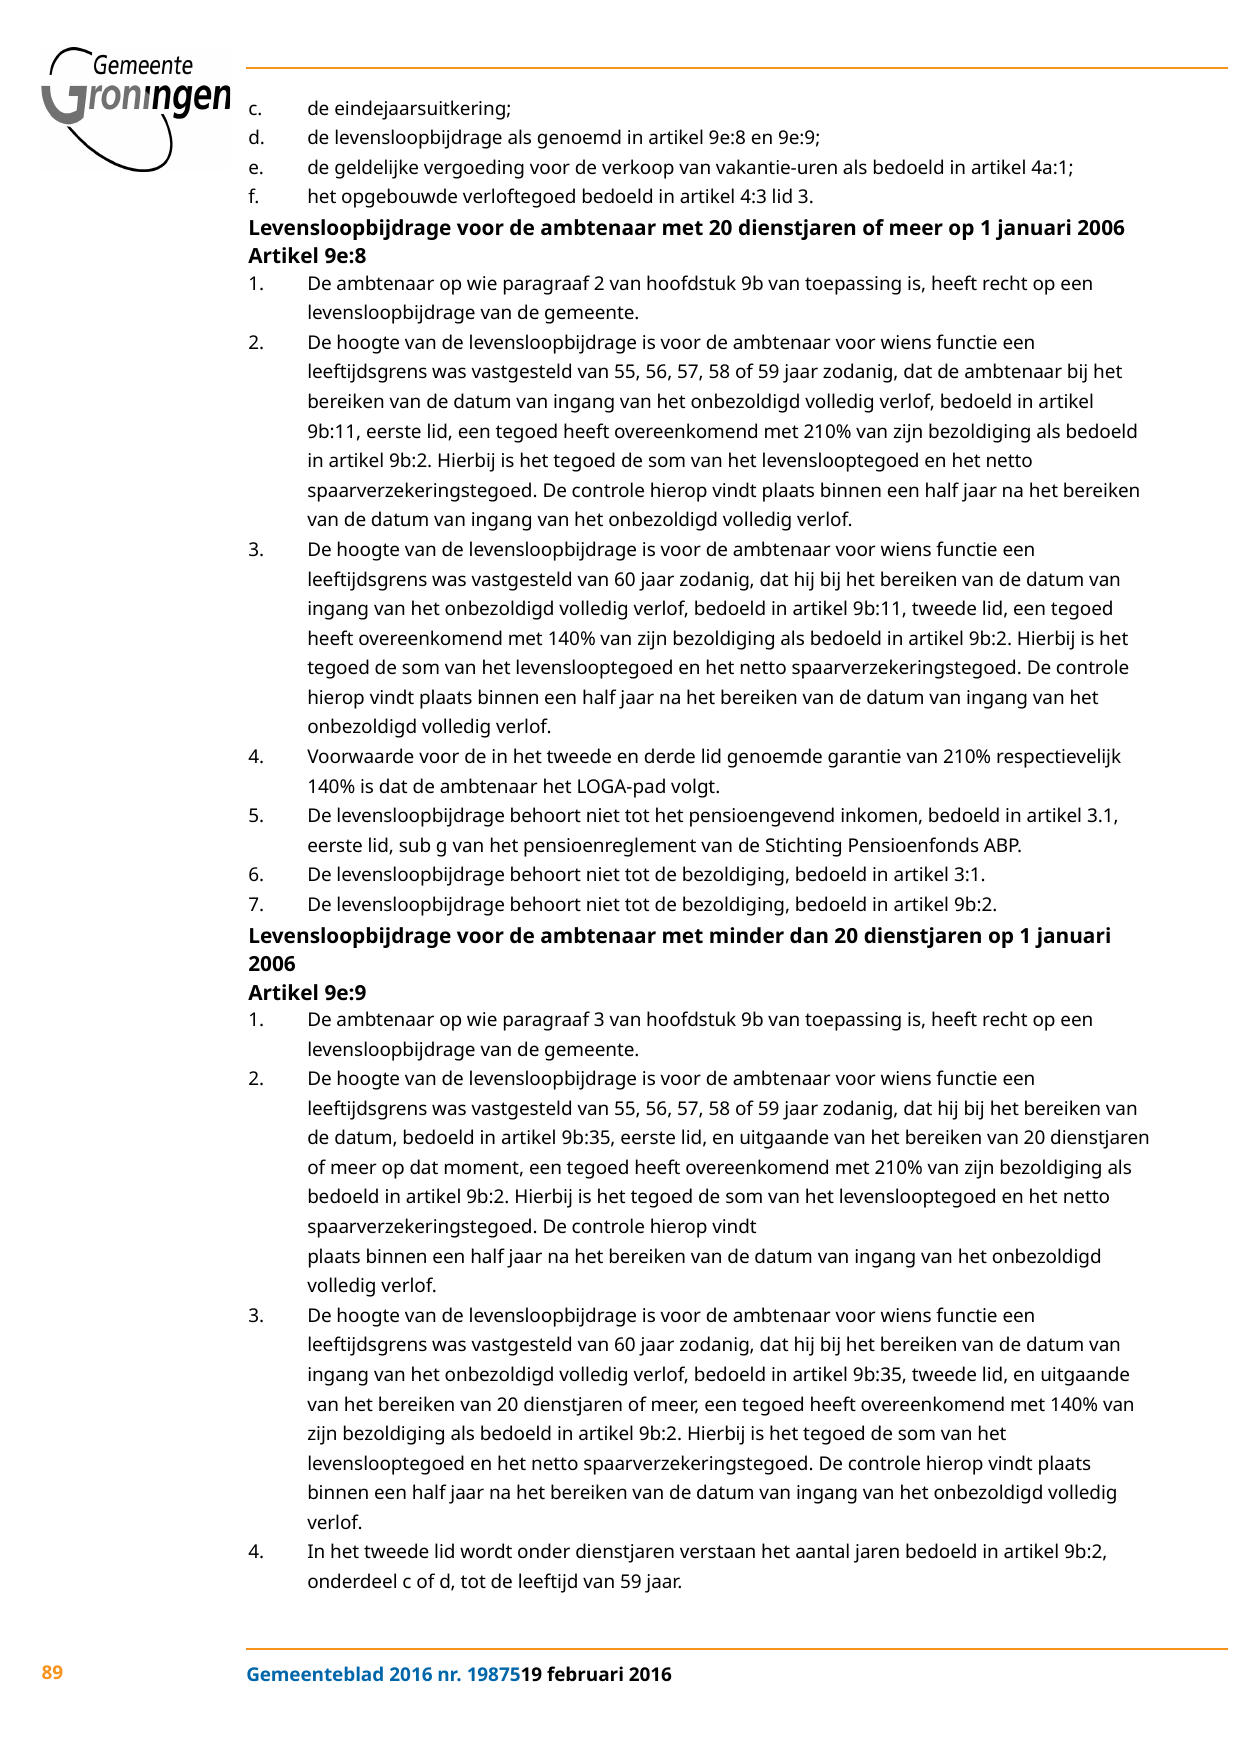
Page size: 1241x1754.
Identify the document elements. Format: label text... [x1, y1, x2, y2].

list De levensloopbijdrage behoort niet tot het pensioengevend inkomen, bedoeld in artikel 3.1, eerste lid, sub g van het pensioenreglement van de Stichting Pensioenfonds ABP. [248, 802, 1152, 858]
text Artikel 9e:9 [248, 978, 1152, 1006]
list De hoogte van de levensloopbijdrage is voor de ambtenaar voor wiens functie een leeftijdsgrens was vastgesteld van 55, 56, 57, 58 of 59 jaar zodanig, dat de ambtenaar bij het bereiken van de datum van ingang van het onbezoldigd volledig verlof, bedoeld in artikel 9b:11, eerste lid, een tegoed heeft overeenkomend met 210% van zijn bezoldiging als bedoeld in artikel 9b:2. Hierbij is het tegoed de som van het levenslooptegoed en het netto spaarverzekeringstegoed. De controle hierop vindt plaats binnen een half jaar na het bereiken van de datum van ingang van het onbezoldigd volledig verlof. [248, 329, 1152, 532]
text Levensloopbijdrage voor de ambtenaar met minder dan 20 dienstjaren op 1 januari 2006 [248, 921, 1152, 978]
list In het tweede lid wordt onder dienstjaren verstaan het aantal jaren bedoeld in artikel 9b:2, onderdeel c of d, tot de leeftijd van 59 jaar. [248, 1539, 1152, 1594]
list De levensloopbijdrage behoort niet tot de bezoldiging, bedoeld in artikel 9b:2. [248, 891, 1152, 917]
list plaats binnen een half jaar na het bereiken van de datum van ingang van het onbezoldigd volledig verlof. [248, 1243, 1152, 1298]
list Voorwaarde voor de in het tweede en derde lid genoemde garantie van 210% respectievelijk 140% is dat de ambtenaar het LOGA-pad volgt. [248, 743, 1152, 799]
list De hoogte van de levensloopbijdrage is voor de ambtenaar voor wiens functie een leeftijdsgrens was vastgesteld van 60 jaar zodanig, dat hij bij het bereiken van de datum van ingang van het onbezoldigd volledig verlof, bedoeld in artikel 9b:35, tweede lid, en uitgaande van het bereiken van 20 dienstjaren of meer, een tegoed heeft overeenkomend met 140% van zijn bezoldiging als bedoeld in artikel 9b:2. Hierbij is het tegoed de som van het levenslooptegoed en het netto spaarverzekeringstegoed. De controle hierop vindt plaats binnen een half jaar na het bereiken van de datum van ingang van het onbezoldigd volledig verlof. [248, 1302, 1152, 1535]
text Levensloopbijdrage voor de ambtenaar met 20 dienstjaren of meer op 1 januari 2006 [248, 213, 1152, 242]
list De hoogte van de levensloopbijdrage is voor de ambtenaar voor wiens functie een leeftijdsgrens was vastgesteld van 60 jaar zodanig, dat hij bij het bereiken van de datum van ingang van het onbezoldigd volledig verlof, bedoeld in artikel 9b:11, tweede lid, een tegoed heeft overeenkomend met 140% van zijn bezoldiging als bedoeld in artikel 9b:2. Hierbij is het tegoed de som van het levenslooptegoed en het netto spaarverzekeringstegoed. De controle hierop vindt plaats binnen een half jaar na het bereiken van de datum van ingang van het onbezoldigd volledig verlof. [248, 536, 1152, 739]
list de eindejaarsuitkering; [248, 95, 1152, 121]
list De levensloopbijdrage behoort niet tot de bezoldiging, bedoeld in artikel 3:1. [248, 862, 1152, 887]
text Artikel 9e:8 [248, 242, 1152, 270]
list de geldelijke vergoeding voor de verkoop van vakantie-uren als bedoeld in artikel 4a:1; [248, 154, 1152, 180]
list de levensloopbijdrage als genoemd in artikel 9e:8 en 9e:9; [248, 124, 1152, 150]
list De hoogte van de levensloopbijdrage is voor de ambtenaar voor wiens functie een leeftijdsgrens was vastgesteld van 55, 56, 57, 58 of 59 jaar zodanig, dat hij bij het bereiken van de datum, bedoeld in artikel 9b:35, eerste lid, en uitgaande van het bereiken van 20 dienstjaren of meer op dat moment, een tegoed heeft overeenkomend met 210% van zijn bezoldiging als bedoeld in artikel 9b:2. Hierbij is het tegoed de som van het levenslooptegoed en het netto spaarverzekeringstegoed. De controle hierop vindt [248, 1065, 1152, 1239]
picture [41, 47, 231, 172]
list De ambtenaar op wie paragraaf 3 van hoofdstuk 9b van toepassing is, heeft recht op een levensloopbijdrage van de gemeente. [248, 1006, 1152, 1061]
list het opgebouwde verloftegoed bedoeld in artikel 4:3 lid 3. [248, 183, 1152, 209]
list De ambtenaar op wie paragraaf 2 van hoofdstuk 9b van toepassing is, heeft recht op een levensloopbijdrage van de gemeente. [248, 270, 1152, 325]
